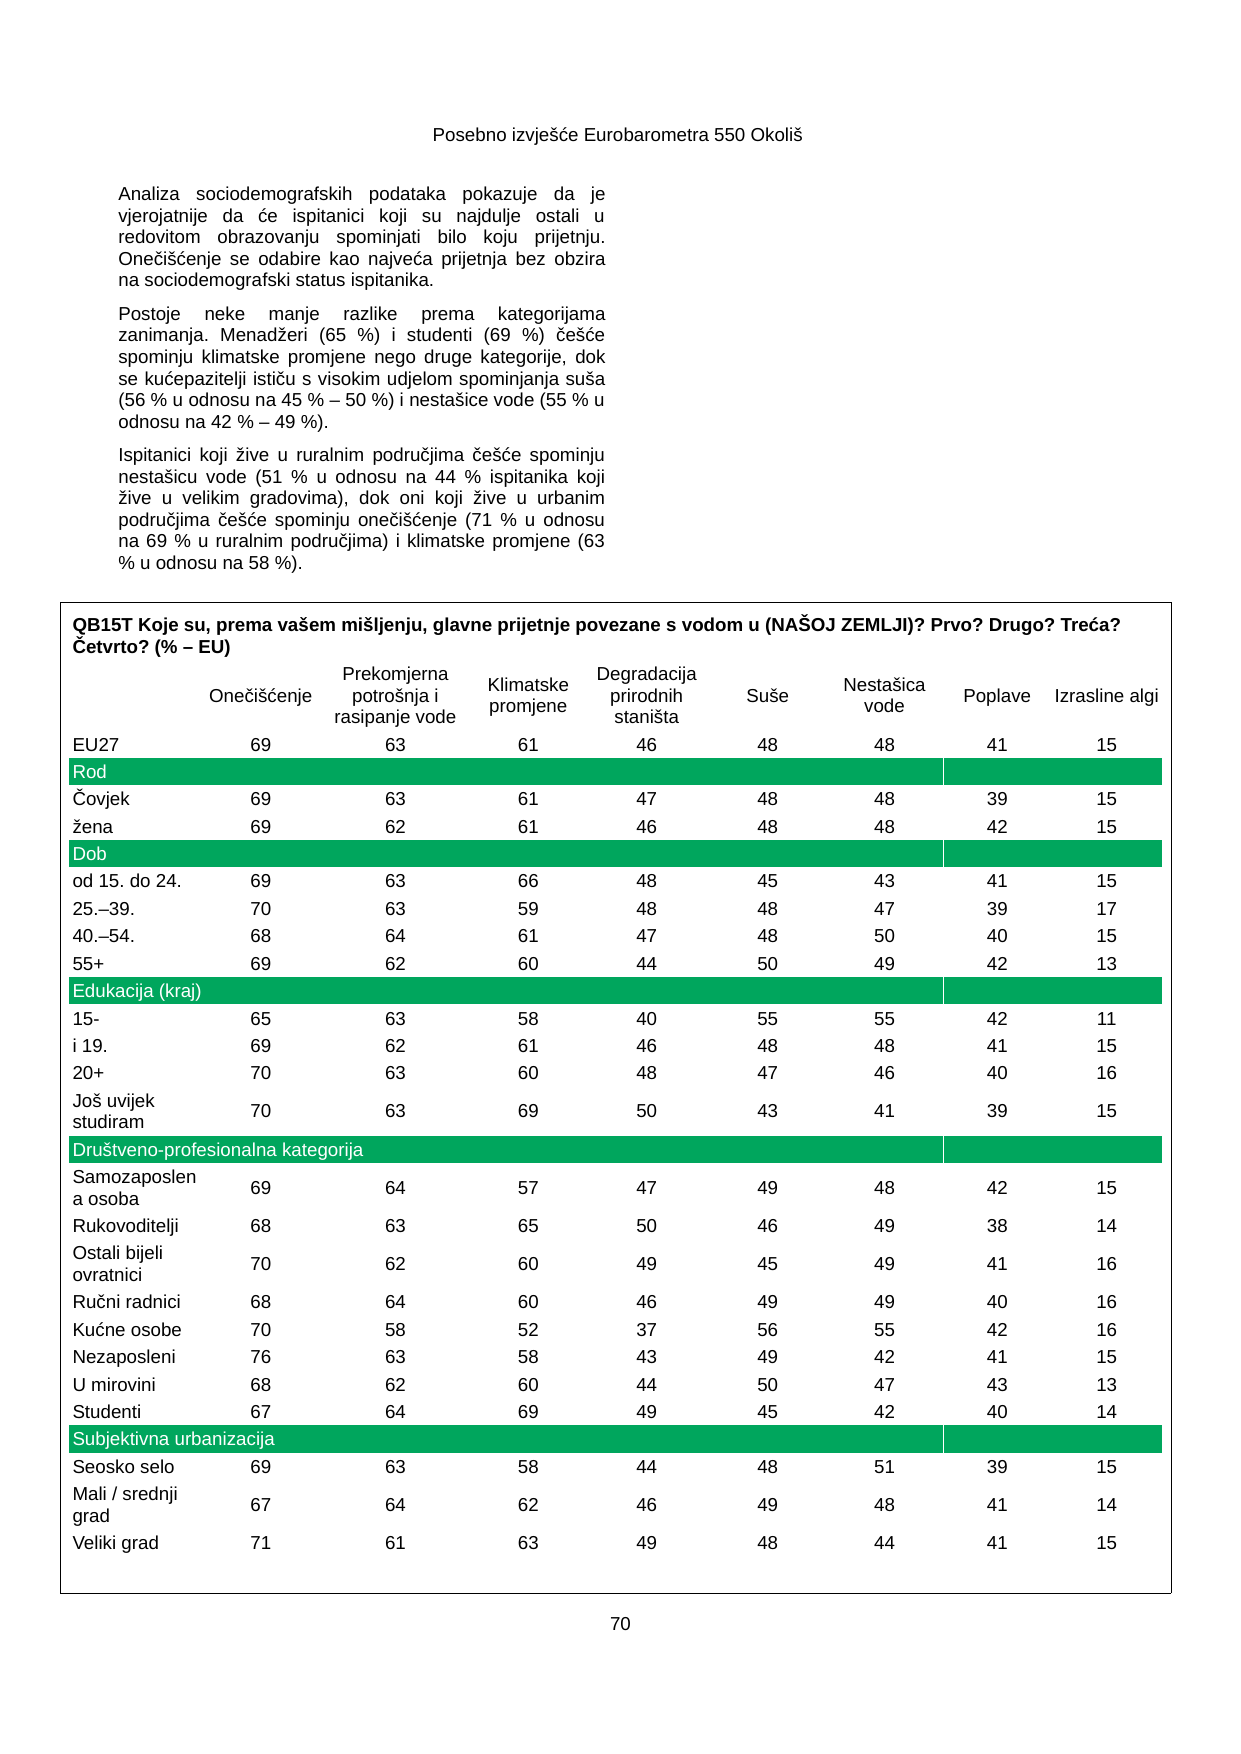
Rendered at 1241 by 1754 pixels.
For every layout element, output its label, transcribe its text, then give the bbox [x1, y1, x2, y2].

table_cell 40.–54. [69, 922, 203, 949]
table_cell 62 [318, 1239, 473, 1288]
table_cell Rod [69, 758, 583, 785]
table_cell [825, 840, 943, 867]
table_cell 50 [825, 922, 943, 949]
table_cell 48 [710, 785, 825, 813]
table_cell 46 [583, 813, 710, 840]
table_cell i 19. [69, 1032, 203, 1059]
table_cell 61 [318, 1529, 473, 1556]
table_cell 43 [583, 1343, 710, 1370]
table_cell Rukovoditelji [69, 1212, 203, 1239]
table_cell 49 [583, 1398, 710, 1425]
table_cell 65 [473, 1212, 583, 1239]
table_cell [1051, 1425, 1162, 1453]
table_cell 48 [825, 785, 943, 813]
table_cell 63 [318, 1343, 473, 1370]
table_cell 45 [710, 1398, 825, 1425]
table_cell EU27 [69, 730, 203, 758]
table_cell 58 [318, 1316, 473, 1343]
table_cell Ručni radnici [69, 1288, 203, 1316]
table_cell 60 [473, 950, 583, 977]
table_cell [944, 758, 1051, 785]
table_cell 15 [1051, 1453, 1162, 1480]
table_cell 15 [1051, 813, 1162, 840]
table_cell 40 [944, 1059, 1051, 1087]
table_cell 43 [710, 1087, 825, 1136]
table_cell [583, 1136, 710, 1163]
table_cell 49 [825, 1288, 943, 1316]
table_cell [583, 758, 710, 785]
table_cell Ostali bijeli ovratnici [69, 1239, 203, 1288]
table_cell 62 [318, 813, 473, 840]
table_cell 65 [204, 1004, 317, 1032]
table_cell 48 [710, 1032, 825, 1059]
table_cell 71 [204, 1529, 317, 1556]
table_cell 11 [1051, 1004, 1162, 1032]
table_cell 46 [710, 1212, 825, 1239]
table_cell 13 [1051, 1370, 1162, 1398]
table_cell 20+ [69, 1059, 203, 1087]
table_cell 61 [473, 922, 583, 949]
table_cell [825, 1136, 943, 1163]
table_cell [944, 977, 1051, 1004]
table_cell žena [69, 813, 203, 840]
table_cell Samozaposlena osoba [69, 1163, 203, 1212]
table_cell 70 [204, 1059, 317, 1087]
table_cell 64 [318, 1398, 473, 1425]
table_cell 40 [583, 1004, 710, 1032]
table_cell 46 [825, 1059, 943, 1087]
table_cell [1051, 758, 1162, 785]
table_cell 40 [944, 922, 1051, 949]
table_cell 69 [473, 1398, 583, 1425]
table_cell 61 [473, 813, 583, 840]
text Ispitanici koji žive u ruralnim područjima češće spominju nestašicu vode (51 % u odnosu na 44 % ispitanika koji žive u velikim gradovima), dok oni koji žive u urbanim područjima češće spominju onečišćenje (71 % u odnosu na 69 % u ruralnim područjima) i klimatske promjene (63 % u odnosu na 58 %). [118, 444, 605, 573]
table_cell 41 [944, 1480, 1051, 1529]
table_cell 15 [1051, 922, 1162, 949]
table_cell 67 [204, 1398, 317, 1425]
table_cell [710, 758, 825, 785]
table_cell 68 [204, 1288, 317, 1316]
table_cell 47 [825, 895, 943, 922]
table_cell 70 [204, 1087, 317, 1136]
table_cell 63 [318, 1453, 473, 1480]
table_cell 60 [473, 1059, 583, 1087]
table_cell Izrasline algi [1051, 660, 1162, 730]
table_cell 41 [944, 730, 1051, 758]
table_cell 48 [583, 1059, 710, 1087]
table_cell [825, 977, 943, 1004]
table_cell 16 [1051, 1288, 1162, 1316]
table_cell 15- [69, 1004, 203, 1032]
table_cell [710, 977, 825, 1004]
table_cell 64 [318, 1480, 473, 1529]
table_cell 49 [710, 1163, 825, 1212]
table_cell 62 [473, 1480, 583, 1529]
table_cell [825, 758, 943, 785]
table_cell 63 [318, 1087, 473, 1136]
table_cell 62 [318, 1370, 473, 1398]
table_cell 58 [473, 1453, 583, 1480]
table_cell 55 [710, 1004, 825, 1032]
table_cell 40 [944, 1398, 1051, 1425]
table_cell 42 [944, 1316, 1051, 1343]
table_cell Još uvijek studiram [69, 1087, 203, 1136]
table_cell 49 [710, 1288, 825, 1316]
table_cell Društveno-profesionalna kategorija [69, 1136, 583, 1163]
table_cell 41 [944, 1343, 1051, 1370]
text Postoje neke manje razlike prema kategorijama zanimanja. Menadžeri (65 %) i studenti (69 %) češće spominju klimatske promjene nego druge kategorije, dok se kućepazitelji ističu s visokim udjelom spominjanja suša (56 % u odnosu na 45 % – 50 %) i nestašice vode (55 % u odnosu na 42 % – 49 %). [118, 303, 605, 432]
table_cell 48 [710, 813, 825, 840]
table_cell 46 [583, 1032, 710, 1059]
table_cell 64 [318, 922, 473, 949]
table_cell 47 [710, 1059, 825, 1087]
table_cell Nestašica vode [825, 660, 943, 730]
table_cell Prekomjerna potrošnja i rasipanje vode [318, 660, 473, 730]
table_cell 48 [710, 895, 825, 922]
table_cell 64 [318, 1163, 473, 1212]
table_cell 55 [825, 1004, 943, 1032]
table_cell 37 [583, 1316, 710, 1343]
table_cell 42 [825, 1398, 943, 1425]
table_cell 44 [583, 1370, 710, 1398]
table_cell [710, 1136, 825, 1163]
table_cell [944, 1136, 1051, 1163]
table_cell 47 [583, 922, 710, 949]
table_cell 48 [583, 895, 710, 922]
table_cell 50 [583, 1087, 710, 1136]
table_cell 69 [204, 785, 317, 813]
table_cell 63 [318, 1059, 473, 1087]
table_cell 69 [204, 813, 317, 840]
table_cell 63 [318, 785, 473, 813]
table_cell 41 [825, 1087, 943, 1136]
table_cell Klimatske promjene [473, 660, 583, 730]
table_cell 47 [825, 1370, 943, 1398]
table_cell 49 [710, 1343, 825, 1370]
table_cell 69 [204, 730, 317, 758]
table_cell Čovjek [69, 785, 203, 813]
table_cell 60 [473, 1370, 583, 1398]
table_cell 52 [473, 1316, 583, 1343]
table_cell [1051, 840, 1162, 867]
table_cell 15 [1051, 785, 1162, 813]
table_cell 42 [944, 950, 1051, 977]
table_cell 61 [473, 730, 583, 758]
table_cell Nezaposleni [69, 1343, 203, 1370]
table_cell 42 [825, 1343, 943, 1370]
table_cell 60 [473, 1239, 583, 1288]
table_cell 15 [1051, 1163, 1162, 1212]
table_cell 48 [710, 1453, 825, 1480]
table_cell 45 [710, 868, 825, 895]
table_cell [944, 840, 1051, 867]
table_cell 16 [1051, 1059, 1162, 1087]
table_cell 48 [825, 1480, 943, 1529]
table_cell 48 [583, 868, 710, 895]
table_cell 45 [710, 1239, 825, 1288]
table_cell 15 [1051, 1032, 1162, 1059]
table_cell 63 [318, 895, 473, 922]
table_cell Subjektivna urbanizacija [69, 1425, 583, 1453]
table_cell 16 [1051, 1316, 1162, 1343]
table_cell 49 [583, 1529, 710, 1556]
table_cell 69 [204, 868, 317, 895]
table_cell 13 [1051, 950, 1162, 977]
table_cell 14 [1051, 1212, 1162, 1239]
table_cell 62 [318, 950, 473, 977]
table_cell 63 [318, 868, 473, 895]
table_cell 61 [473, 1032, 583, 1059]
table_cell Dob [69, 840, 583, 867]
table_cell 51 [825, 1453, 943, 1480]
table_cell [710, 840, 825, 867]
table_cell 48 [710, 730, 825, 758]
table_cell 68 [204, 922, 317, 949]
table_cell Suše [710, 660, 825, 730]
table_cell 68 [204, 1370, 317, 1398]
table_cell Mali / srednji grad [69, 1480, 203, 1529]
table_cell [69, 660, 203, 730]
table_cell 48 [825, 1032, 943, 1059]
table_cell Seosko selo [69, 1453, 203, 1480]
table_cell U mirovini [69, 1370, 203, 1398]
table_cell 70 [204, 1316, 317, 1343]
table_cell 69 [204, 1453, 317, 1480]
table_cell 15 [1051, 730, 1162, 758]
table_cell 16 [1051, 1239, 1162, 1288]
table_cell 15 [1051, 868, 1162, 895]
table_cell 62 [318, 1032, 473, 1059]
table_cell [944, 1425, 1051, 1453]
table_cell Poplave [944, 660, 1051, 730]
table_cell 50 [583, 1212, 710, 1239]
table_cell 55 [825, 1316, 943, 1343]
table_cell 38 [944, 1212, 1051, 1239]
table_cell Kućne osobe [69, 1316, 203, 1343]
table_cell 60 [473, 1288, 583, 1316]
table_cell [710, 1425, 825, 1453]
table_cell [825, 1425, 943, 1453]
table_cell 48 [825, 813, 943, 840]
table_cell 49 [825, 1239, 943, 1288]
table_header QB15T Koje su, prema vašem mišljenju, glavne prijetnje povezane s vodom u (NAŠOJ ZEMLJI)? Prvo? Drugo? Treća? Četvrto? (% – EU) [69, 611, 1162, 660]
table_cell od 15. do 24. [69, 868, 203, 895]
table_cell 25.–39. [69, 895, 203, 922]
table_cell 63 [318, 730, 473, 758]
table_cell Degradacija prirodnih staništa [583, 660, 710, 730]
table_cell 43 [825, 868, 943, 895]
table_cell Edukacija (kraj) [69, 977, 583, 1004]
table_cell 64 [318, 1288, 473, 1316]
table_cell 39 [944, 1087, 1051, 1136]
table_cell Studenti [69, 1398, 203, 1425]
table_cell 49 [710, 1480, 825, 1529]
table_cell 50 [710, 950, 825, 977]
table_cell 47 [583, 1163, 710, 1212]
table_cell 44 [583, 1453, 710, 1480]
table_cell [1051, 1136, 1162, 1163]
table_cell 76 [204, 1343, 317, 1370]
table_cell 63 [318, 1212, 473, 1239]
table_cell 41 [944, 1239, 1051, 1288]
table_cell [1051, 977, 1162, 1004]
table_cell 68 [204, 1212, 317, 1239]
table_cell 61 [473, 785, 583, 813]
table_cell 44 [583, 950, 710, 977]
table_cell 42 [944, 813, 1051, 840]
table_cell 48 [710, 922, 825, 949]
table_cell 48 [710, 1529, 825, 1556]
table_cell 49 [825, 950, 943, 977]
table_cell 39 [944, 1453, 1051, 1480]
table_cell Veliki grad [69, 1529, 203, 1556]
table_cell 58 [473, 1004, 583, 1032]
table_cell 39 [944, 785, 1051, 813]
table_cell 69 [204, 950, 317, 977]
table_cell 49 [825, 1212, 943, 1239]
table_cell 44 [825, 1529, 943, 1556]
table_cell 70 [204, 1239, 317, 1288]
table_cell 50 [710, 1370, 825, 1398]
table_cell [583, 840, 710, 867]
table_cell 41 [944, 868, 1051, 895]
table_cell 46 [583, 730, 710, 758]
table_cell 58 [473, 1343, 583, 1370]
table_cell 48 [825, 1163, 943, 1212]
table_cell 57 [473, 1163, 583, 1212]
table_cell 14 [1051, 1480, 1162, 1529]
table_cell [583, 977, 710, 1004]
table_cell Onečišćenje [204, 660, 317, 730]
table_cell 40 [944, 1288, 1051, 1316]
table_cell 70 [204, 895, 317, 922]
table_cell 41 [944, 1529, 1051, 1556]
table_cell 63 [318, 1004, 473, 1032]
table_cell 66 [473, 868, 583, 895]
table_cell 69 [204, 1032, 317, 1059]
table_cell 15 [1051, 1343, 1162, 1370]
table_cell 42 [944, 1163, 1051, 1212]
table_cell 48 [825, 730, 943, 758]
table_cell 49 [583, 1239, 710, 1288]
text Analiza sociodemografskih podataka pokazuje da je vjerojatnije da će ispitanici koji su najdulje ostali u redovitom obrazovanju spominjati bilo koju prijetnju. Onečišćenje se odabire kao najveća prijetnja bez obzira na sociodemografski status ispitanika. [118, 183, 605, 291]
table_cell [583, 1425, 710, 1453]
table_cell 47 [583, 785, 710, 813]
table_cell 56 [710, 1316, 825, 1343]
table_cell 46 [583, 1480, 710, 1529]
table_cell 41 [944, 1032, 1051, 1059]
table_cell 15 [1051, 1529, 1162, 1556]
table_cell 46 [583, 1288, 710, 1316]
table_cell 69 [473, 1087, 583, 1136]
table_cell 67 [204, 1480, 317, 1529]
table_cell 15 [1051, 1087, 1162, 1136]
table_cell 63 [473, 1529, 583, 1556]
table_cell 14 [1051, 1398, 1162, 1425]
table_cell 59 [473, 895, 583, 922]
table_cell 69 [204, 1163, 317, 1212]
table_cell 17 [1051, 895, 1162, 922]
table_cell 39 [944, 895, 1051, 922]
table_cell 55+ [69, 950, 203, 977]
table_cell 43 [944, 1370, 1051, 1398]
table_cell 42 [944, 1004, 1051, 1032]
